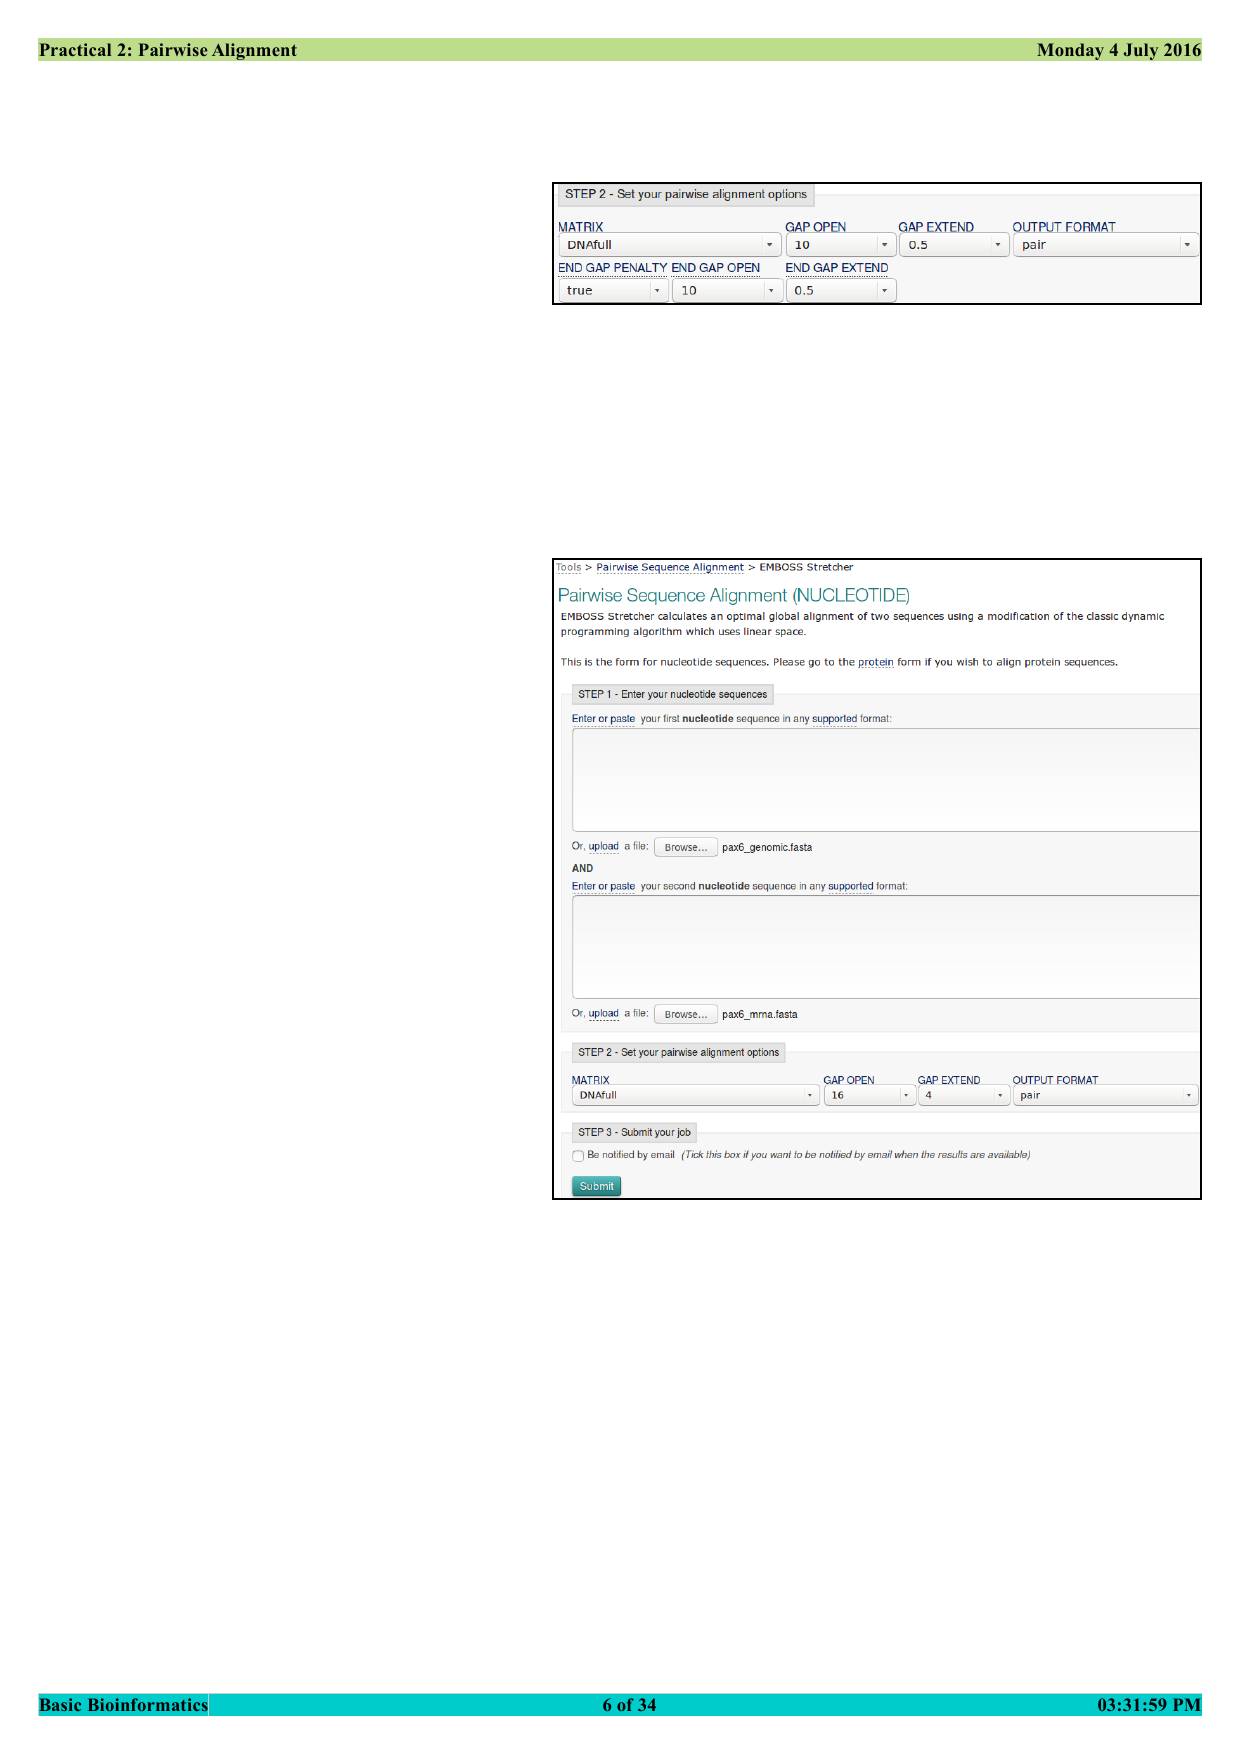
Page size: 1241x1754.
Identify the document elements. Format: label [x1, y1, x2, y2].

picture [554, 184, 1200, 303]
picture [554, 560, 1200, 1198]
